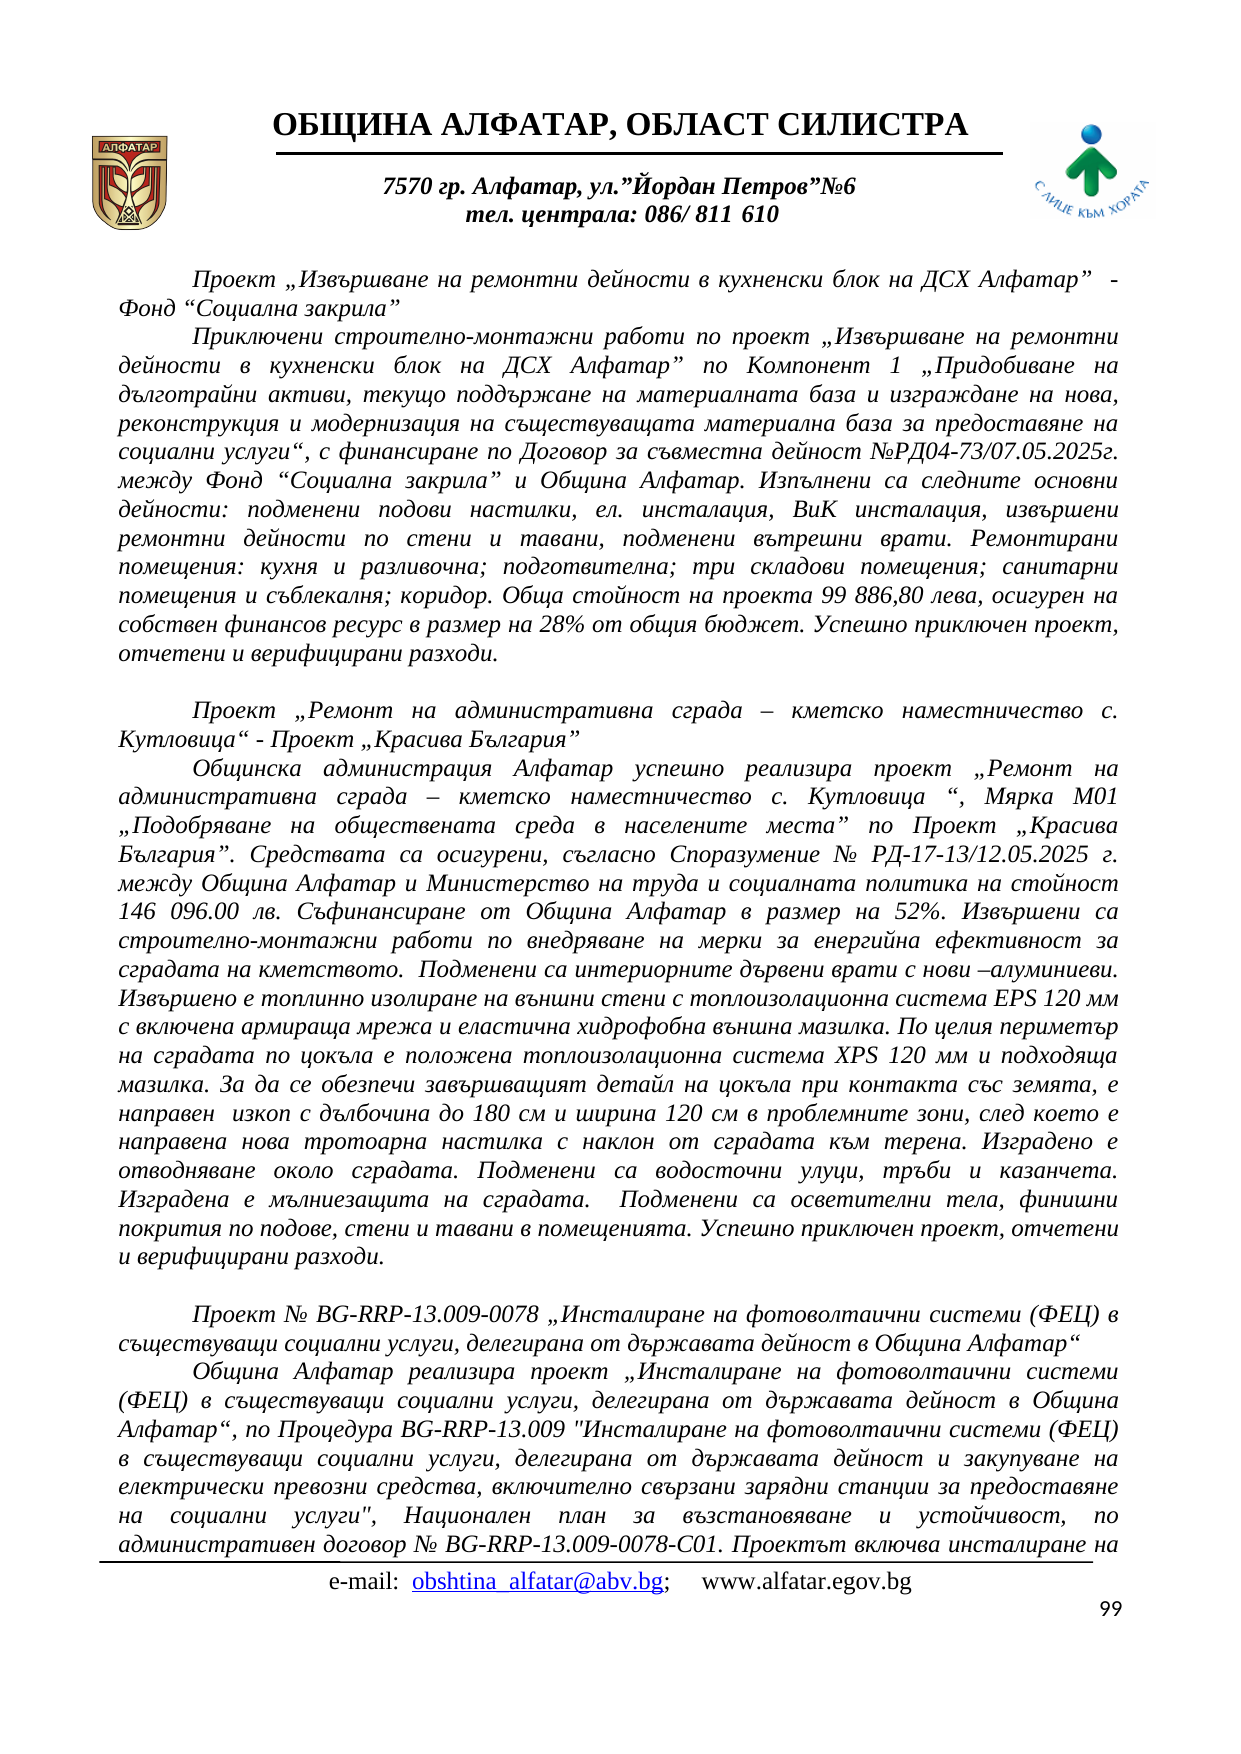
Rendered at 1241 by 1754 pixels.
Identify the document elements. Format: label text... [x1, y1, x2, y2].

text Проект „Ремонт на административна сграда – кметско наместничество с. Кутловица“ - Проект „Красива България” [118, 695, 1122, 753]
text Общинска администрация Алфатар успешно реализира проект „Ремонт на административна сграда – кметско наместничество с. Кутловица “, Мярка М01 „Подобряване на обществената среда в населените места” по Проект „Красива България”. Средствата са осигурени, съгласно Споразумение № РД-17-13/12.05.2025 г. между Община Алфатар и Министерство на труда и социалната политика на стойност 146 096.00 лв. Съфинансиране от Община Алфатар в размер на 52%. Извършени са строително-монтажни работи по внедряване на мерки за енергийна ефективност за сградата на кметството. Подменени са интериорните дървени врати с нови –алуминиеви. Извършено е топлинно изолиране на външни стени с топлоизолационна система EPS 120 мм с включена армираща мрежа и еластична хидрофобна външна мазилка. По целия периметър на сградата по цокъла е положена топлоизолационна система ХPS 120 мм и подходяща мазилка. За да се обезпечи завършващият детайл на цокъла при контакта със земята, е направен изкоп с дълбочина до 180 см и ширина 120 см в проблемните зони, след което е направена нова тротоарна настилка с наклон от сградата към терена. Изградено е отводняване около сградата. Подменени са водосточни улуци, тръби и казанчета. Изградена е мълниезащита на сградата. Подменени са осветителни тела, финишни покрития по подове, стени и тавани в помещенията. Успешно приключен проект, отчетени и верифицирани разходи. [118, 753, 1122, 1270]
text Община Алфатар реализира проект „Инсталиране на фотоволтаични системи (ФЕЦ) в съществуващи социални услуги, делегирана от държавата дейност в Община Алфатар“, по Процедура BG-RRP-13.009 "Инсталиране на фотоволтаични системи (ФЕЦ) в съществуващи социални услуги, делегирана от държавата дейност и закупуване на електрически превозни средства, включително свързани зарядни станции за предоставяне на социални услуги", Национален план за възстановяване и устойчивост, по административен договор № BG-RRP-13.009-0078-C01. Проектът включва инсталиране на [118, 1356, 1122, 1558]
text Проект № BG-RRP-13.009-0078 „Инсталиране на фотоволтаични системи (ФЕЦ) в съществуващи социални услуги, делегирана от държавата дейност в Община Алфатар“ [118, 1299, 1122, 1356]
text Проект „Извършване на ремонтни дейности в кухненски блок на ДСХ Алфатар” - Фонд “Социална закрила” [118, 264, 1122, 321]
text Приключени строително-монтажни работи по проект „Извършване на ремонтни дейности в кухненски блок на ДСХ Алфатар” по Компонент 1 „Придобиване на дълготрайни активи, текущо поддържане на материалната база и изграждане на нова, реконструкция и модернизация на съществуващата материална база за предоставяне на социални услуги“, с финансиране по Договор за съвместна дейност №РД04-73/07.05.2025г. между Фонд “Социална закрила” и Община Алфатар. Изпълнени са следните основни дейности: подменени подови настилки, ел. инсталация, ВиК инсталация, извършени ремонтни дейности по стени и тавани, подменени вътрешни врати. Ремонтирани помещения: кухня и разливочна; подготвителна; три складови помещения; санитарни помещения и съблекалня; коридор. Обща стойност на проекта 99 886,80 лева, осигурен на собствен финансов ресурс в размер на 28% от общия бюджет. Успешно приключен проект, отчетени и верифицирани разходи. [118, 321, 1122, 666]
